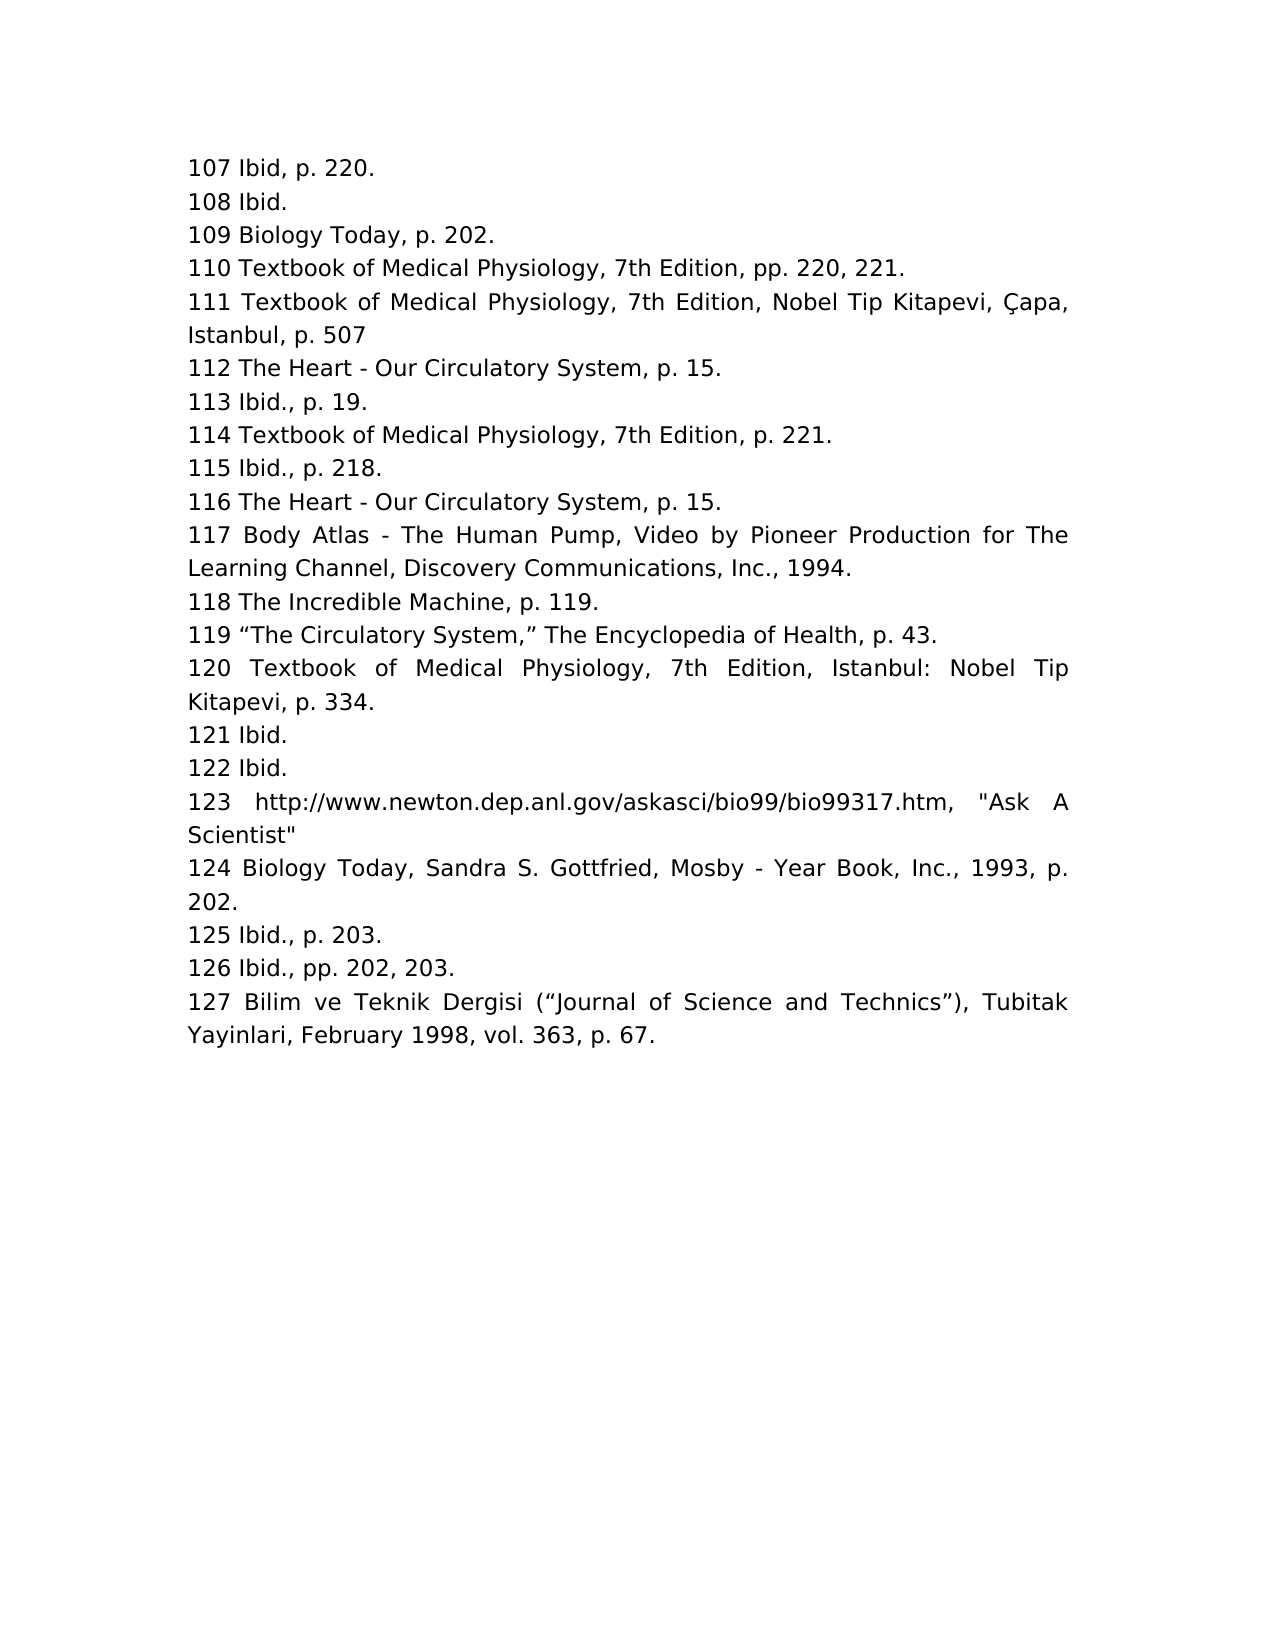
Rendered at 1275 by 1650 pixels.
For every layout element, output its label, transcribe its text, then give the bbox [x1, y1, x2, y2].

text 125 Ibid., p. 203. [187, 917, 1070, 950]
text 114 Textbook of Medical Physiology, 7th Edition, p. 221. [187, 417, 1070, 450]
text 122 Ibid. [187, 750, 1070, 783]
text 112 The Heart - Our Circulatory System, p. 15. [187, 350, 1070, 383]
text 119 “The Circulatory System,” The Encyclopedia of Health, p. 43. [187, 617, 1070, 650]
text 118 The Incredible Machine, p. 119. [187, 583, 1070, 617]
text 126 Ibid., pp. 202, 203. [187, 950, 1070, 983]
text 127 Bilim ve Teknik Dergisi (“Journal of Science and Technics”), Tubitak Yayinlari, February 1998, vol. 363, p. 67. [187, 983, 1070, 1050]
text 121 Ibid. [187, 717, 1070, 750]
text 123 http://www.newton.dep.anl.gov/askasci/bio99/bio99317.htm, "Ask A Scientist" [187, 783, 1070, 850]
text 124 Biology Today, Sandra S. Gottfried, Mosby - Year Book, Inc., 1993, p. 202. [187, 850, 1070, 917]
text 117 Body Atlas - The Human Pump, Video by Pioneer Production for The Learning Channel, Discovery Communications, Inc., 1994. [187, 517, 1070, 583]
text 111 Textbook of Medical Physiology, 7th Edition, Nobel Tip Kitapevi, Çapa, Istanbul, p. 507 [187, 283, 1070, 350]
text 113 Ibid., p. 19. [187, 383, 1070, 417]
text 108 Ibid. [187, 183, 1070, 217]
text 107 Ibid, p. 220. [187, 150, 1070, 183]
text 116 The Heart - Our Circulatory System, p. 15. [187, 483, 1070, 517]
text 110 Textbook of Medical Physiology, 7th Edition, pp. 220, 221. [187, 250, 1070, 283]
text 120 Textbook of Medical Physiology, 7th Edition, Istanbul: Nobel Tip Kitapevi, p. 334. [187, 650, 1070, 717]
text 115 Ibid., p. 218. [187, 450, 1070, 483]
text 109 Biology Today, p. 202. [187, 217, 1070, 250]
